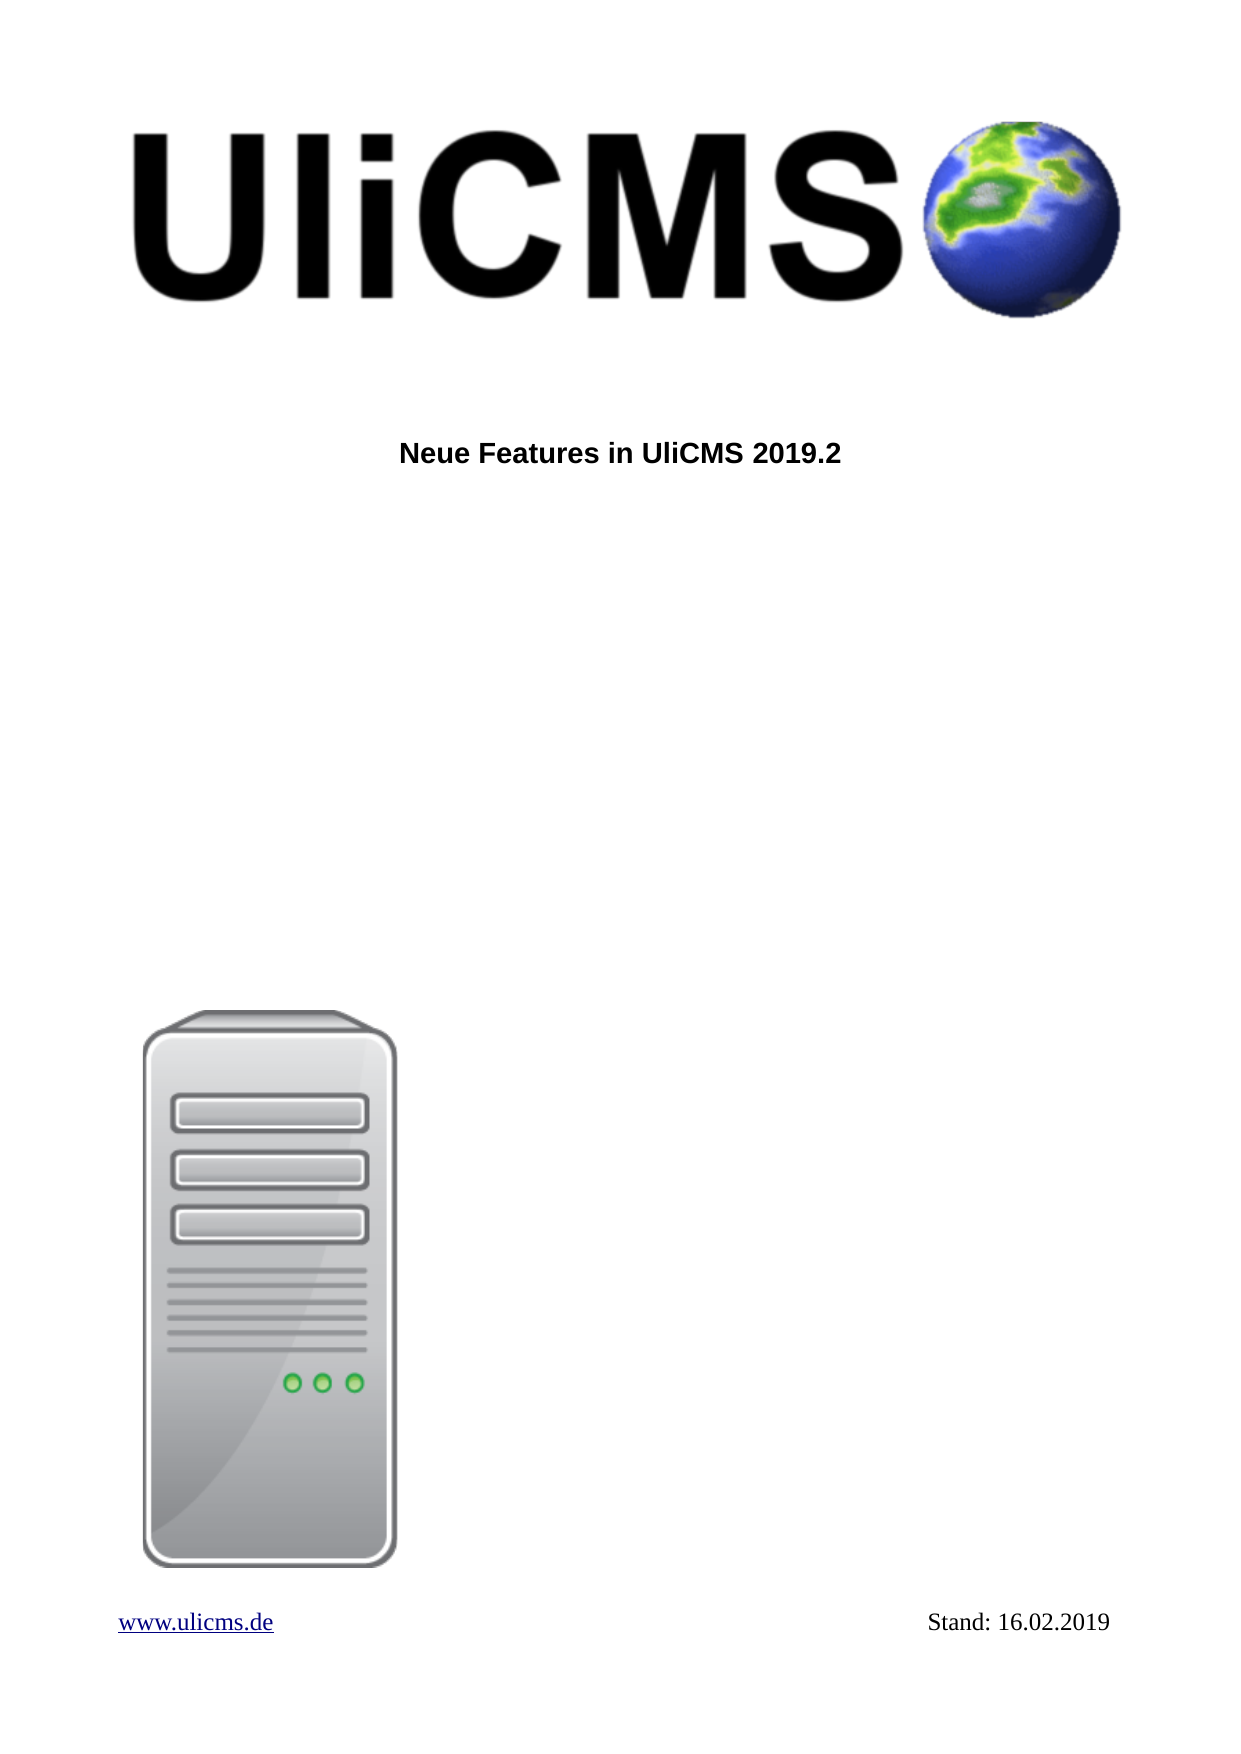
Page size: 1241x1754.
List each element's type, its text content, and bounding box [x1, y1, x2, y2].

subtitle Neue Features in UliCMS 2019.2 [118, 436, 1122, 470]
picture [118, 118, 1123, 326]
picture [142, 1010, 398, 1568]
